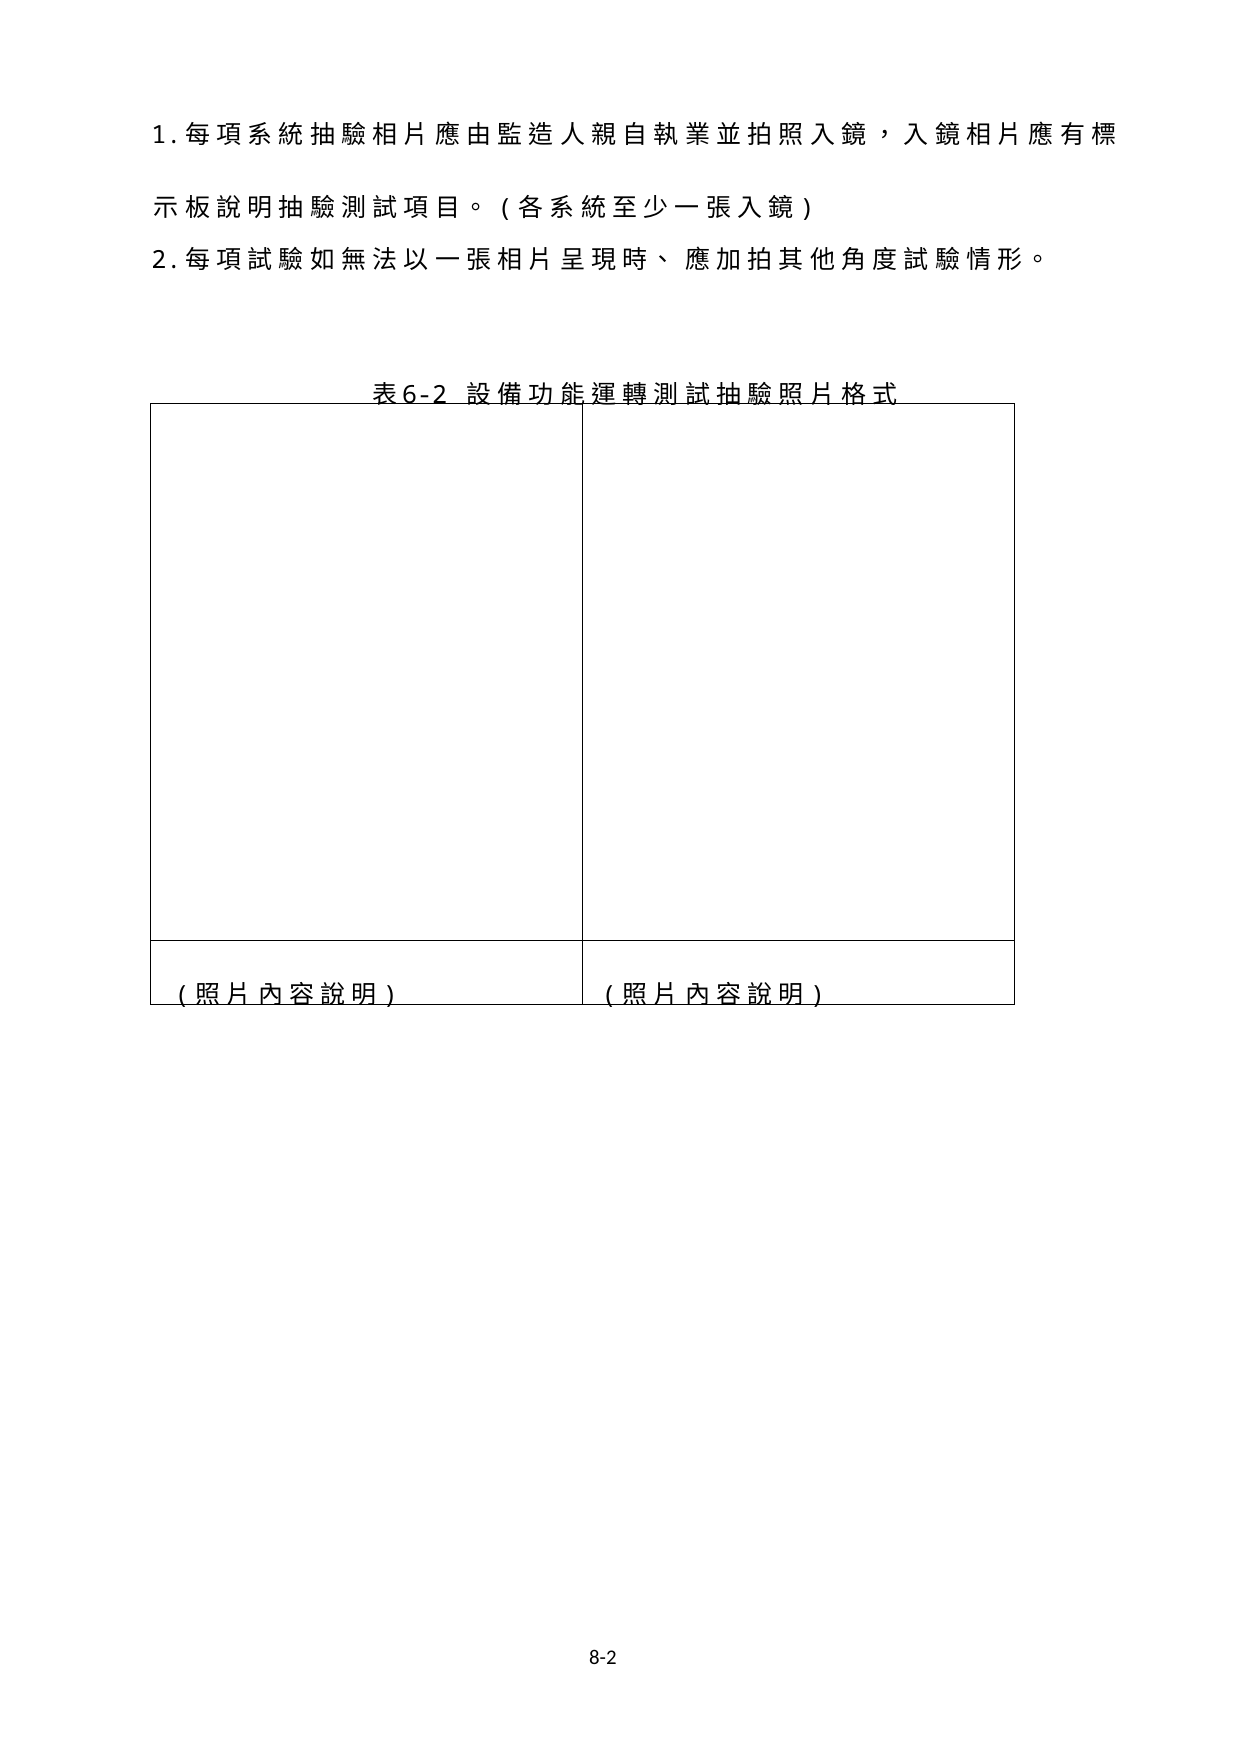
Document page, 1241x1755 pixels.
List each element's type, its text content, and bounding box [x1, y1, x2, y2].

text 1.每項系統抽驗相片應由監造人親自執業並拍照入鏡，入鏡相片應有標示板說明抽驗測試項目。(各系統至少一張入鏡) [151, 91, 1119, 216]
text 表6-2 設備功能運轉測試抽驗照片格式 [151, 341, 1119, 403]
table_cell (照片內容說明) [151, 941, 582, 1004]
table_cell (照片內容說明) [583, 941, 1014, 1004]
table_header [151, 404, 582, 940]
text 2.每項試驗如無法以一張相片呈現時、應加拍其他角度試驗情形。 [151, 216, 1119, 278]
table_header [583, 404, 1014, 940]
